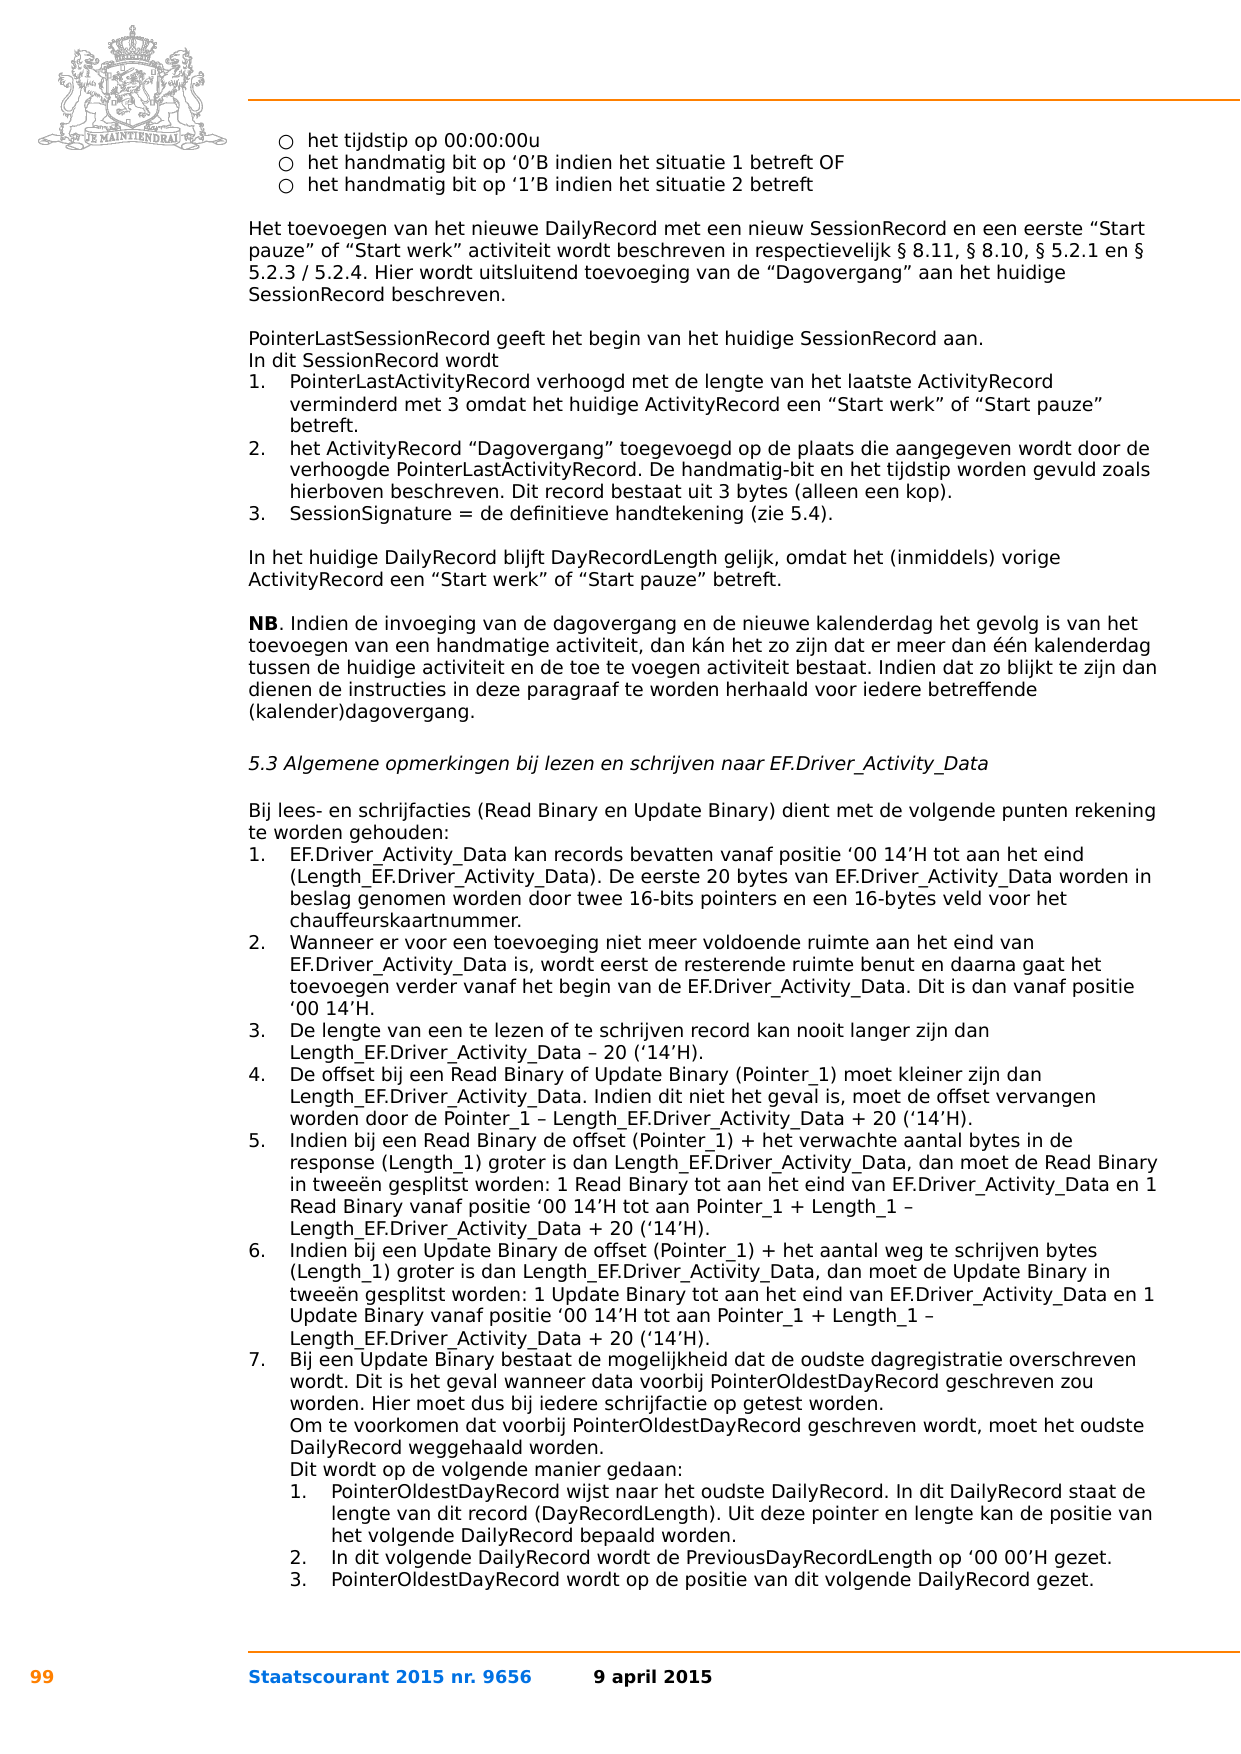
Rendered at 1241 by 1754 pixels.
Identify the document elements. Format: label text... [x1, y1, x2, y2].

text In dit SessionRecord wordt [248, 349, 1163, 371]
text Bij lees- en schrijfacties (Read Binary en Update Binary) dient met de volgende punten rekening te worden gehouden: [248, 800, 1163, 844]
text ○ het handmatig bit op ‘0’B indien het situatie 1 betreft OF [278, 152, 1163, 174]
text In het huidige DailyRecord blijft DayRecordLength gelijk, omdat het (inmiddels) vorige ActivityRecord een “Start werk” of “Start pauze” betreft. [248, 547, 1163, 591]
text ○ het tijdstip op 00:00:00u [278, 130, 1163, 152]
text 1. EF.Driver_Activity_Data kan records bevatten vanaf positie ‘00 14’H tot aan het eind (Length_EF.Driver_Activity_Data). De eerste 20 bytes van EF.Driver_Activity_Data worden in beslag genomen worden door twee 16-bits pointers en een 16-bytes veld voor het chauffeurskaartnummer. [248, 844, 1163, 932]
text PointerLastSessionRecord geeft het begin van het huidige SessionRecord aan. [248, 327, 1163, 349]
text 3. De lengte van een te lezen of te schrijven record kan nooit langer zijn dan Length_EF.Driver_Activity_Data – 20 (‘14’H). [248, 1020, 1163, 1064]
text Om te voorkomen dat voorbij PointerOldestDayRecord geschreven wordt, moet het oudste DailyRecord weggehaald worden. [289, 1415, 1163, 1459]
text 5. Indien bij een Read Binary de offset (Pointer_1) + het verwachte aantal bytes in de response (Length_1) groter is dan Length_EF.Driver_Activity_Data, dan moet de Read Binary in tweeën gesplitst worden: 1 Read Binary tot aan het eind van EF.Driver_Activity_Data en 1 Read Binary vanaf positie ‘00 14’H tot aan Pointer_1 + Length_1 – Length_EF.Driver_Activity_Data + 20 (‘14’H). [248, 1129, 1163, 1239]
text 6. Indien bij een Update Binary de offset (Pointer_1) + het aantal weg te schrijven bytes (Length_1) groter is dan Length_EF.Driver_Activity_Data, dan moet de Update Binary in tweeën gesplitst worden: 1 Update Binary tot aan het eind van EF.Driver_Activity_Data en 1 Update Binary vanaf positie ‘00 14’H tot aan Pointer_1 + Length_1 – Length_EF.Driver_Activity_Data + 20 (‘14’H). [248, 1239, 1163, 1349]
text ○ het handmatig bit op ‘1’B indien het situatie 2 betreft [278, 174, 1163, 196]
subtitle 5.3 Algemene opmerkingen bij lezen en schrijven naar EF.Driver_Activity_Data [248, 753, 1163, 775]
text NB. Indien de invoeging van de dagovergang en de nieuwe kalenderdag het gevolg is van het toevoegen van een handmatige activiteit, dan kán het zo zijn dat er meer dan één kalenderdag tussen de huidige activiteit en de toe te voegen activiteit bestaat. Indien dat zo blijkt te zijn dan dienen de instructies in deze paragraaf te worden herhaald voor iedere betreffende (kalender)dagovergang. [248, 613, 1163, 723]
text Dit wordt op de volgende manier gedaan: [289, 1459, 1163, 1481]
text 3. PointerOldestDayRecord wordt op de positie van dit volgende DailyRecord gezet. [289, 1569, 1163, 1591]
text 1. PointerLastActivityRecord verhoogd met de lengte van het laatste ActivityRecord verminderd met 3 omdat het huidige ActivityRecord een “Start werk” of “Start pauze” betreft. [248, 371, 1163, 437]
text 7. Bij een Update Binary bestaat de mogelijkheid dat de oudste dagregistratie overschreven wordt. Dit is het geval wanneer data voorbij PointerOldestDayRecord geschreven zou worden. Hier moet dus bij iedere schrijfactie op getest worden. [248, 1349, 1163, 1415]
text 2. Wanneer er voor een toevoeging niet meer voldoende ruimte aan het eind van EF.Driver_Activity_Data is, wordt eerst de resterende ruimte benut en daarna gaat het toevoegen verder vanaf het begin van de EF.Driver_Activity_Data. Dit is dan vanaf positie ‘00 14’H. [248, 932, 1163, 1020]
text 3. SessionSignature = de definitieve handtekening (zie 5.4). [248, 503, 1163, 525]
text 2. het ActivityRecord “Dagovergang” toegevoegd op de plaats die aangegeven wordt door de verhoogde PointerLastActivityRecord. De handmatig-bit en het tijdstip worden gevuld zoals hierboven beschreven. Dit record bestaat uit 3 bytes (alleen een kop). [248, 437, 1163, 503]
text 2. In dit volgende DailyRecord wordt de PreviousDayRecordLength op ‘00 00’H gezet. [289, 1547, 1163, 1569]
picture [38, 25, 227, 150]
text Het toevoegen van het nieuwe DailyRecord met een nieuw SessionRecord en een eerste “Start pauze” of “Start werk” activiteit wordt beschreven in respectievelijk § 8.11, § 8.10, § 5.2.1 en § 5.2.3 / 5.2.4. Hier wordt uitsluitend toevoeging van de “Dagovergang” aan het huidige SessionRecord beschreven. [248, 218, 1163, 306]
text 4. De offset bij een Read Binary of Update Binary (Pointer_1) moet kleiner zijn dan Length_EF.Driver_Activity_Data. Indien dit niet het geval is, moet de offset vervangen worden door de Pointer_1 – Length_EF.Driver_Activity_Data + 20 (‘14’H). [248, 1064, 1163, 1129]
text 1. PointerOldestDayRecord wijst naar het oudste DailyRecord. In dit DailyRecord staat de lengte van dit record (DayRecordLength). Uit deze pointer en lengte kan de positie van het volgende DailyRecord bepaald worden. [289, 1481, 1163, 1547]
